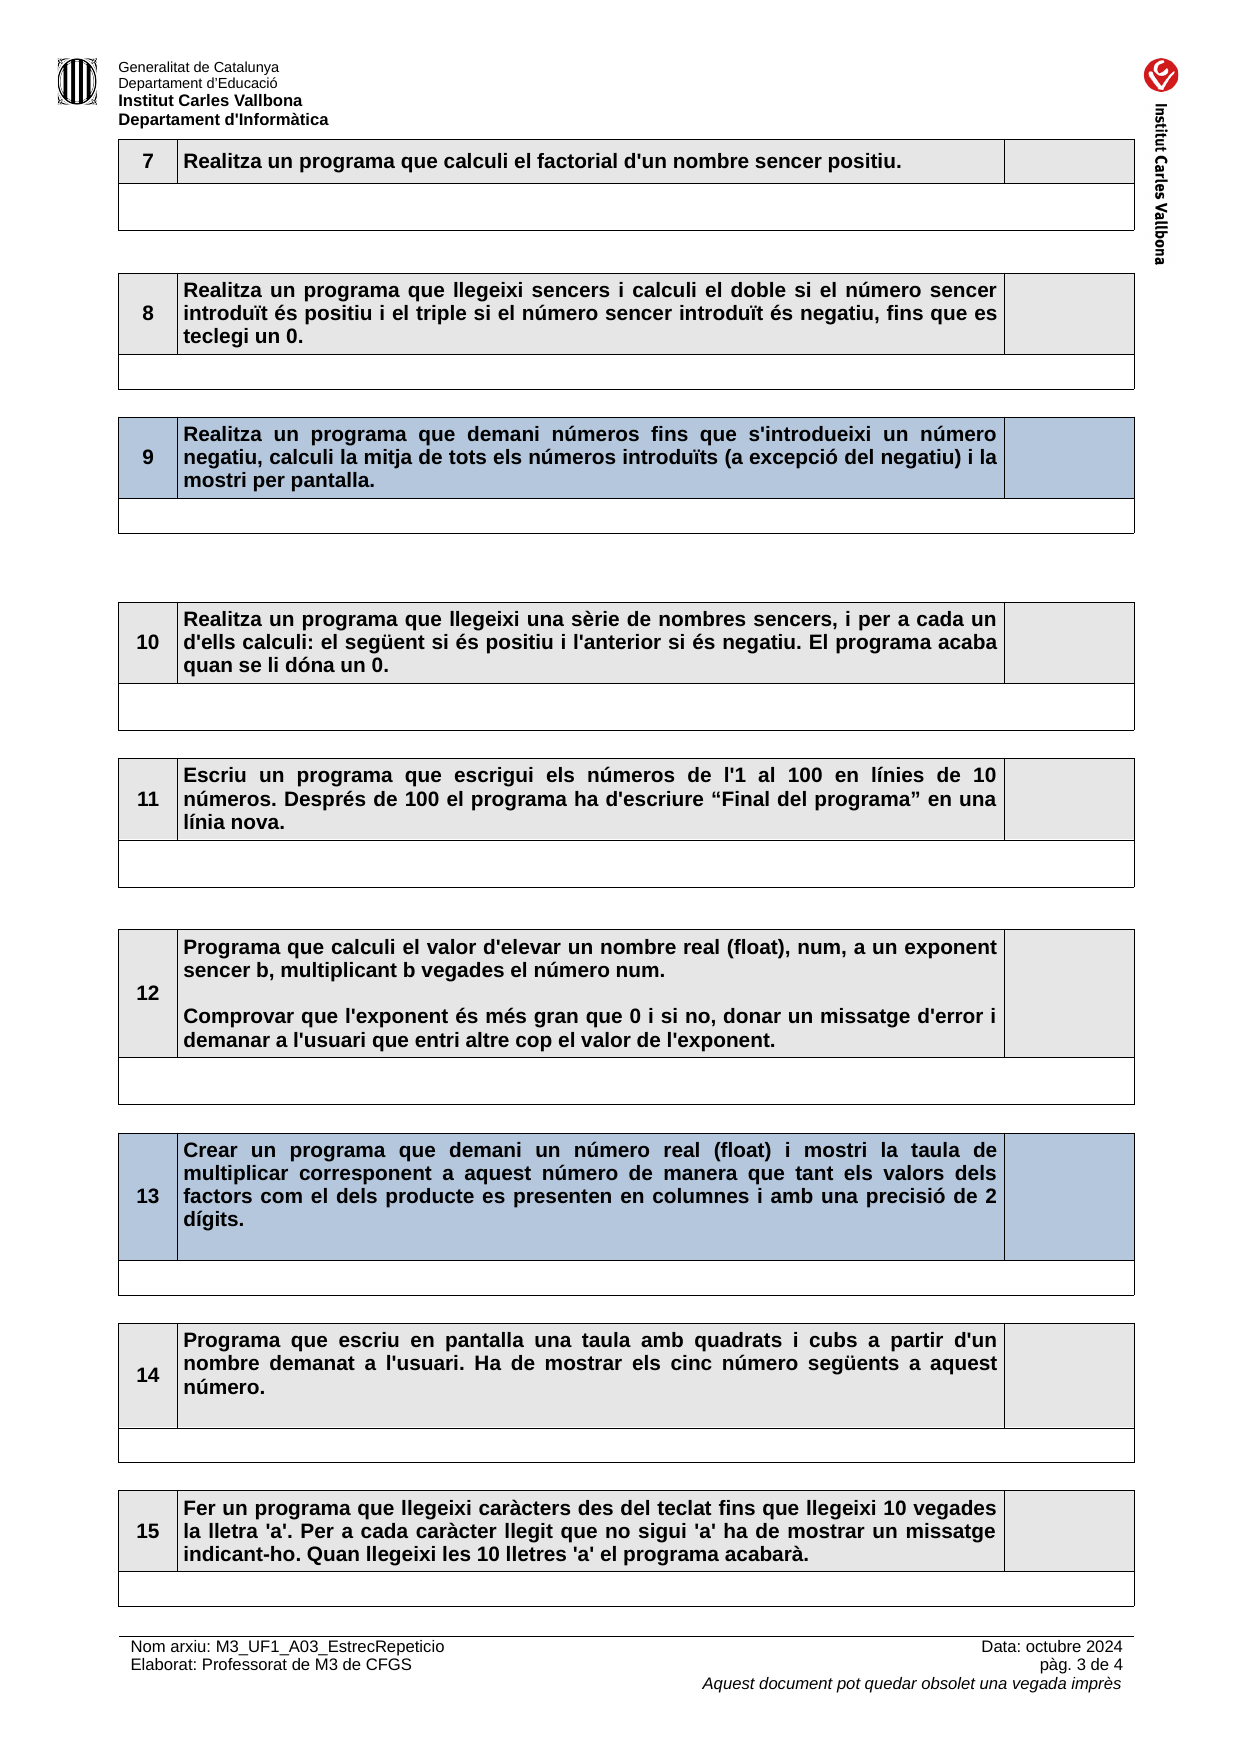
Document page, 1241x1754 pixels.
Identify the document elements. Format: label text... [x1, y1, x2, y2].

table_header [1005, 930, 1134, 1057]
table_header Fer un programa que llegeixi caràcters des del teclat fins que llegeixi 10 vegades la lletra 'a'. Per a cada caràcter llegit que no sigui 'a' ha de mostrar un missatge indicant-ho. Quan llegeixi les 10 lletres 'a' el programa acabarà. [178, 1491, 1004, 1571]
table_header [1005, 603, 1134, 683]
table_header Escriu un programa que escrigui els números de l'1 al 100 en línies de 10 números. Després de 100 el programa ha d'escriure “Final del programa” en una línia nova. [178, 759, 1004, 839]
table_header 8 [119, 274, 177, 354]
table_header Programa que calculi el valor d'elevar un nombre real (float), num, a un exponent sencer b, multiplicant b vegades el número num. Comprovar que l'exponent és més gran que 0 i si no, donar un missatge d'error i demanar a l'usuari que entri altre cop el valor de l'exponent. [178, 930, 1004, 1057]
table_header 12 [119, 930, 177, 1057]
table_cell [119, 499, 1134, 533]
table_cell [119, 841, 1134, 887]
table_header [1005, 1324, 1134, 1427]
table_header Realitza un programa que calculi el factorial d'un nombre sencer positiu. [178, 140, 1004, 183]
table_header 15 [119, 1491, 177, 1571]
table_header 13 [119, 1134, 177, 1260]
table_header [1005, 418, 1134, 498]
table_cell [119, 1058, 1134, 1104]
table_header Realitza un programa que llegeixi una sèrie de nombres sencers, i per a cada un d'ells calculi: el següent si és positiu i l'anterior si és negatiu. El programa acaba quan se li dóna un 0. [178, 603, 1004, 683]
table_header 11 [119, 759, 177, 839]
table_cell [119, 184, 1134, 230]
table_cell [119, 1572, 1134, 1606]
table_header Crear un programa que demani un número real (float) i mostri la taula de multiplicar corresponent a aquest número de manera que tant els valors dels factors com el dels producte es presenten en columnes i amb una precisió de 2 dígits. [178, 1134, 1004, 1260]
table_cell [119, 1261, 1134, 1295]
picture [57, 58, 97, 105]
table_cell [119, 1429, 1134, 1462]
table_header 9 [119, 418, 177, 498]
table_header Realitza un programa que demani números fins que s'introdueixi un número negatiu, calculi la mitja de tots els números introduïts (a excepció del negatiu) i la mostri per pantalla. [178, 418, 1004, 498]
table_header 10 [119, 603, 177, 683]
table_header Programa que escriu en pantalla una taula amb quadrats i cubs a partir d'un nombre demanat a l'usuari. Ha de mostrar els cinc número següents a aquest número. [178, 1324, 1004, 1427]
table_header 7 [119, 140, 177, 183]
table_header 14 [119, 1324, 177, 1427]
table_header [1005, 274, 1134, 354]
table_cell [119, 355, 1134, 389]
table_header [1005, 759, 1134, 839]
table_cell [119, 684, 1134, 730]
table_header Realitza un programa que llegeixi sencers i calculi el doble si el número sencer introduït és positiu i el triple si el número sencer introduït és negatiu, fins que es teclegi un 0. [178, 274, 1004, 354]
table_header [1005, 140, 1134, 183]
table_header [1005, 1491, 1134, 1571]
table_header [1005, 1134, 1134, 1260]
picture [1143, 57, 1179, 269]
